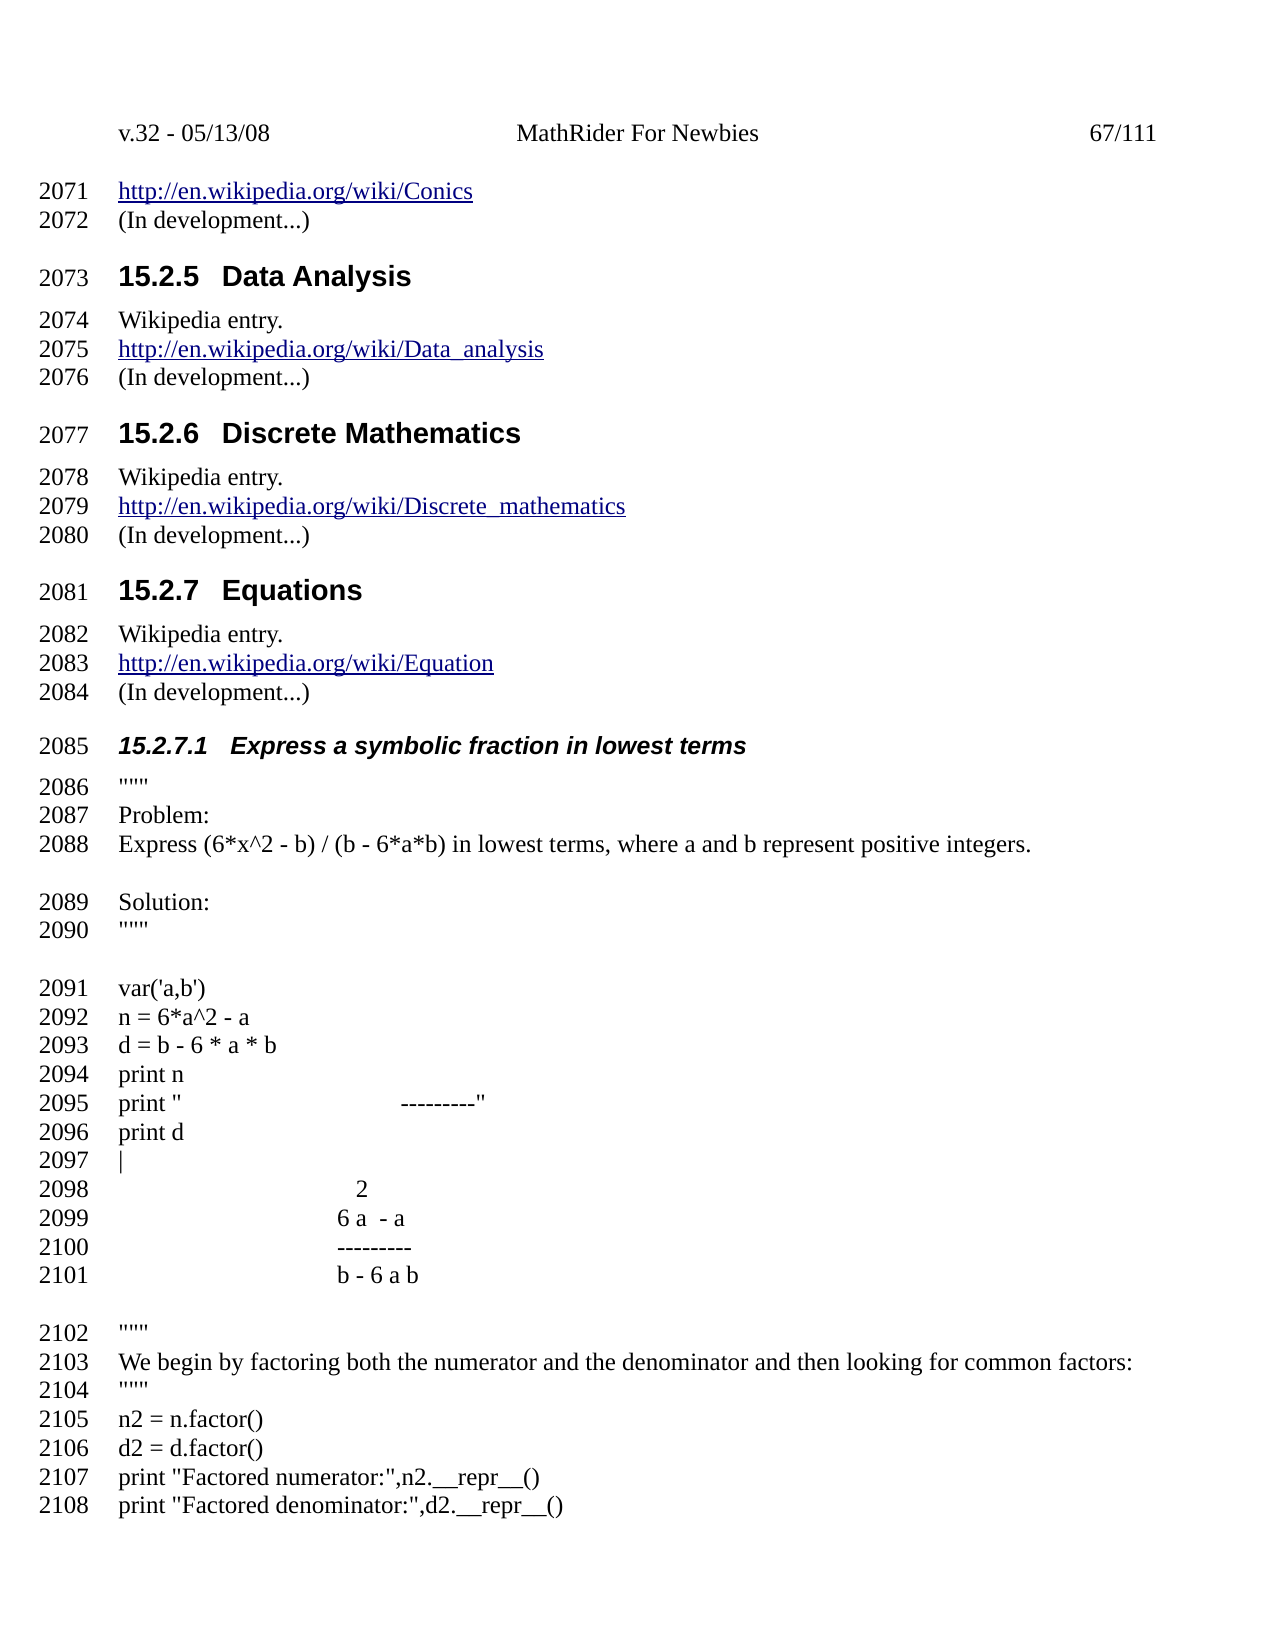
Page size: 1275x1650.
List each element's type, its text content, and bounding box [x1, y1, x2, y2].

text (In development...) [118, 677, 1157, 706]
text Problem: [118, 801, 1157, 829]
text Solution: [118, 887, 1157, 916]
text Wikipedia entry. [118, 619, 1157, 648]
text (In development...) [118, 205, 1157, 234]
text n2 = n.factor() [118, 1404, 1157, 1433]
text 6 a - a [118, 1203, 1157, 1232]
text --------- [118, 1232, 1157, 1261]
text print d [118, 1117, 1157, 1146]
text Wikipedia entry. [118, 305, 1157, 334]
text """ [118, 1376, 1157, 1404]
text We begin by factoring both the numerator and the denominator and then looking for common factors: [118, 1347, 1157, 1376]
text http://en.wikipedia.org/wiki/Equation [118, 648, 1157, 677]
text print "Factored denominator:",d2.__repr__() [118, 1491, 1157, 1519]
subtitle Equations [118, 573, 1157, 607]
subtitle Data Analysis [118, 259, 1157, 292]
text """ [118, 916, 1157, 944]
text http://en.wikipedia.org/wiki/Conics [118, 176, 1157, 205]
text var('a,b') [118, 973, 1157, 1002]
text | [118, 1146, 1157, 1174]
text b - 6 a b [118, 1261, 1157, 1289]
subtitle Discrete Mathematics [118, 416, 1157, 450]
text (In development...) [118, 362, 1157, 391]
subtitle Express a symbolic fraction in lowest terms [118, 731, 1157, 759]
text Wikipedia entry. [118, 462, 1157, 491]
text http://en.wikipedia.org/wiki/Data_analysis [118, 334, 1157, 362]
text (In development...) [118, 520, 1157, 548]
text """ [118, 772, 1157, 801]
text d2 = d.factor() [118, 1433, 1157, 1462]
text print n [118, 1059, 1157, 1088]
text """ [118, 1318, 1157, 1347]
text Express (6*x^2 - b) / (b - 6*a*b) in lowest terms, where a and b represent positive integers. [118, 829, 1157, 858]
text print " ---------" [118, 1088, 1157, 1117]
text d = b - 6 * a * b [118, 1031, 1157, 1059]
text n = 6*a^2 - a [118, 1002, 1157, 1031]
text print "Factored numerator:",n2.__repr__() [118, 1462, 1157, 1491]
text 2 [118, 1174, 1157, 1203]
text http://en.wikipedia.org/wiki/Discrete_mathematics [118, 491, 1157, 520]
